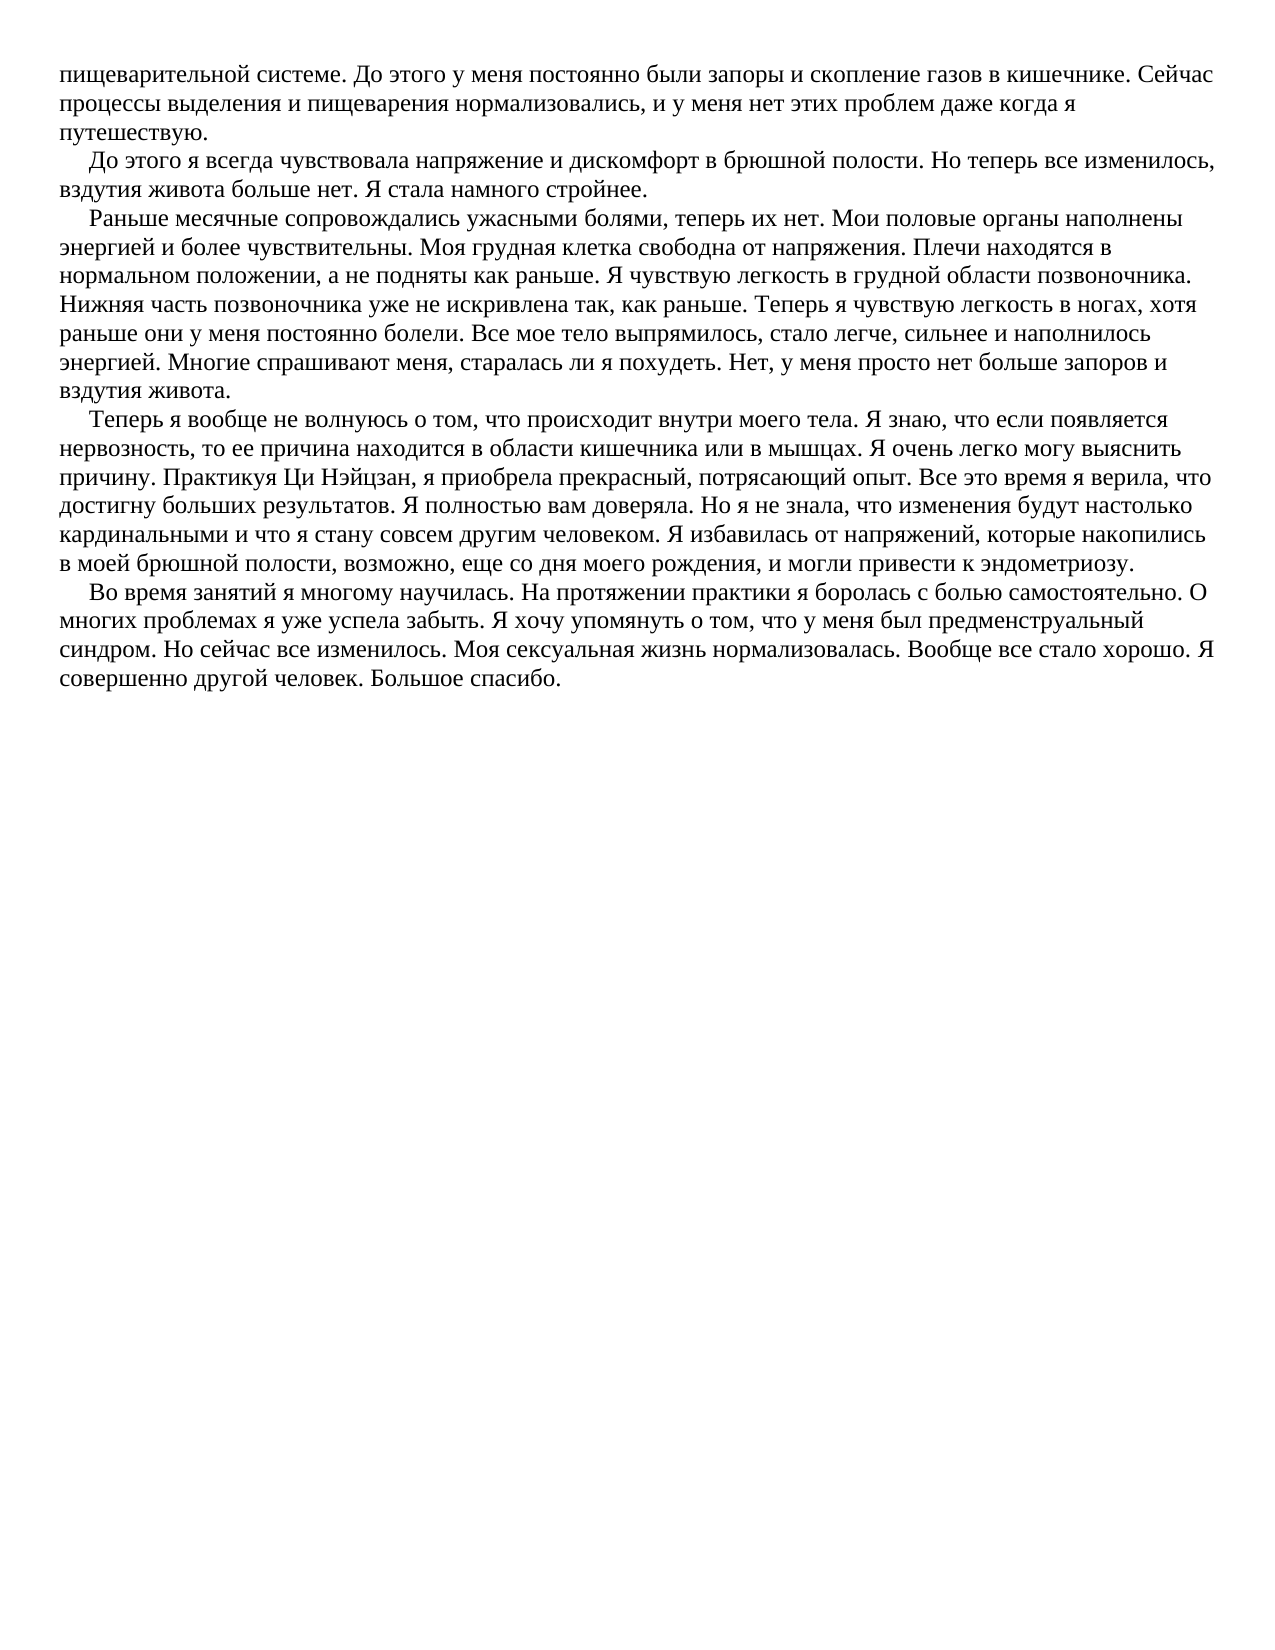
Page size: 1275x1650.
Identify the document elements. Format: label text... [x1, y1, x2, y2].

text Раньше месячные сопровождались ужасными болями, теперь их нет. Мои половые органы наполнены энергией и более чувствительны. Моя грудная клетка свободна от напряжения. Плечи находятся в нормальном положении, а не подняты как раньше. Я чувствую легкость в грудной области позвоночника. Нижняя часть позвоночника уже не искривлена так, как раньше. Теперь я чувствую легкость в ногах, хотя раньше они у меня постоянно болели. Все мое тело выпрямилось, стало легче, сильнее и наполнилось энергией. Многие спрашивают меня, старалась ли я похудеть. Нет, у меня просто нет больше запоров и вздутия живота. [59, 203, 1216, 404]
text Теперь я вообще не волнуюсь о том, что происходит внутри моего тела. Я знаю, что если появляется нервозность, то ее причина находится в области кишечника или в мышцах. Я очень легко могу выяснить причину. Практикуя Ци Нэйцзан, я приобрела прекрасный, потрясающий опыт. Все это время я верила, что достигну больших результатов. Я полностью вам доверяла. Но я не знала, что изменения будут настолько кардинальными и что я стану совсем другим человеком. Я избавилась от напряжений, которые накопились в моей брюшной полости, возможно, еще со дня моего рождения, и могли привести к эндометриозу. [59, 404, 1216, 577]
text До этого я всегда чувствовала напряжение и дискомфорт в брюшной полости. Но теперь все изменилось, вздутия живота больше нет. Я стала намного стройнее. [59, 145, 1216, 203]
text Во время занятий я многому научилась. На протяжении практики я боролась с болью самостоятельно. О многих проблемах я уже успела забыть. Я хочу упомянуть о том, что у меня был предменструальный синдром. Но сейчас все изменилось. Моя сексуальная жизнь нормализовалась. Вообще все стало хорошо. Я совершенно другой человек. Большое спасибо. [59, 577, 1216, 692]
text пищеварительной системе. До этого у меня постоянно были запоры и скопление газов в кишечнике. Сейчас процессы выделения и пищеварения нормализовались, и у меня нет этих проблем даже когда я путешествую. [59, 59, 1216, 145]
